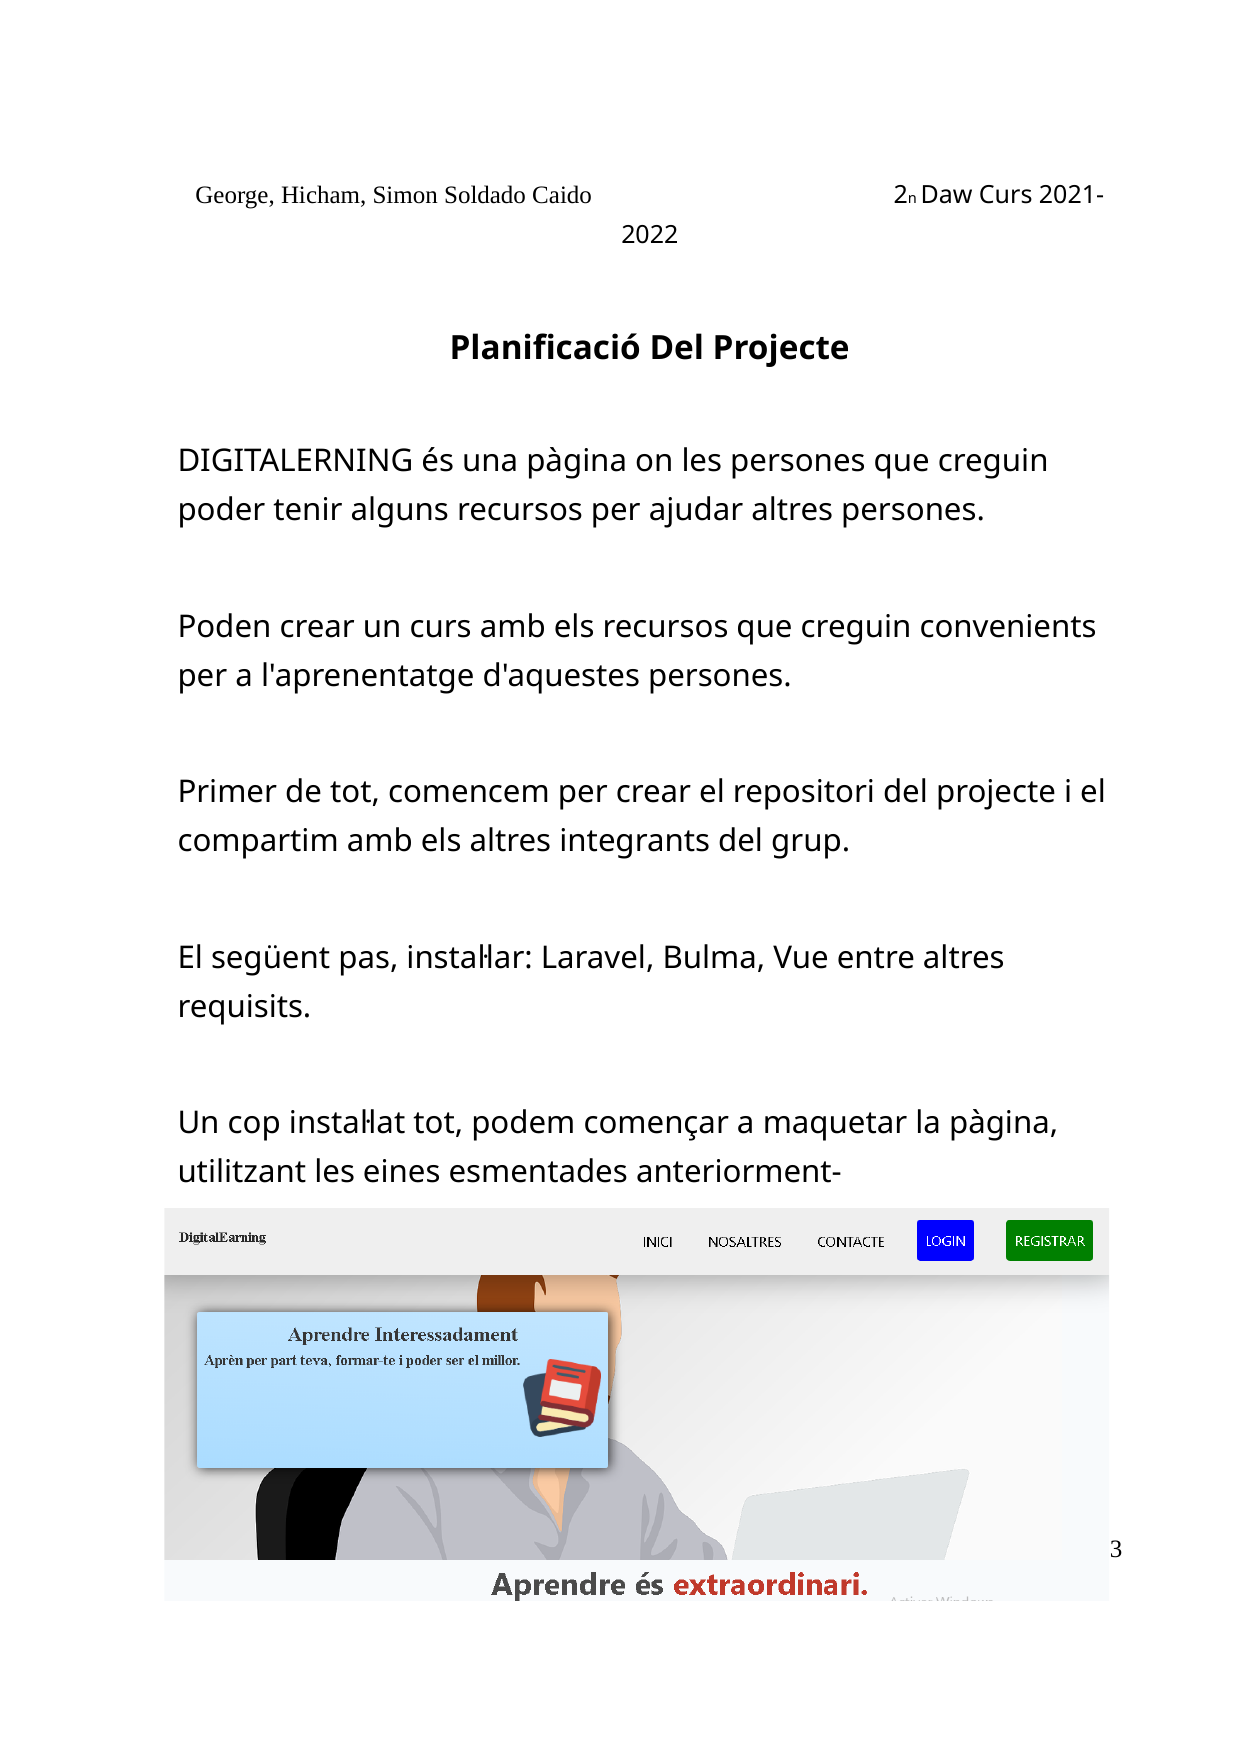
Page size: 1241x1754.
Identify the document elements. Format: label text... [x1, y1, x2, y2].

subtitle El següent pas, instal·lar: Laravel, Bulma, Vue entre altres requisits. [177, 935, 1122, 1026]
subtitle Un cop instal·lat tot, podem començar a maquetar la pàgina, utilitzant les eines esmentades anteriorment- [177, 1100, 1122, 1192]
subtitle Planificació Del Projecte [177, 324, 1122, 369]
subtitle DIGITALERNING és una pàgina on les persones que creguin poder tenir alguns recursos per ajudar altres persones. [177, 438, 1122, 530]
subtitle Primer de tot, comencem per crear el repositori del projecte i el compartim amb els altres integrants del grup. [177, 769, 1122, 861]
picture [164, 1208, 1110, 1601]
subtitle Poden crear un curs amb els recursos que creguin convenients per a l'aprenentatge d'aquestes persones. [177, 604, 1122, 695]
